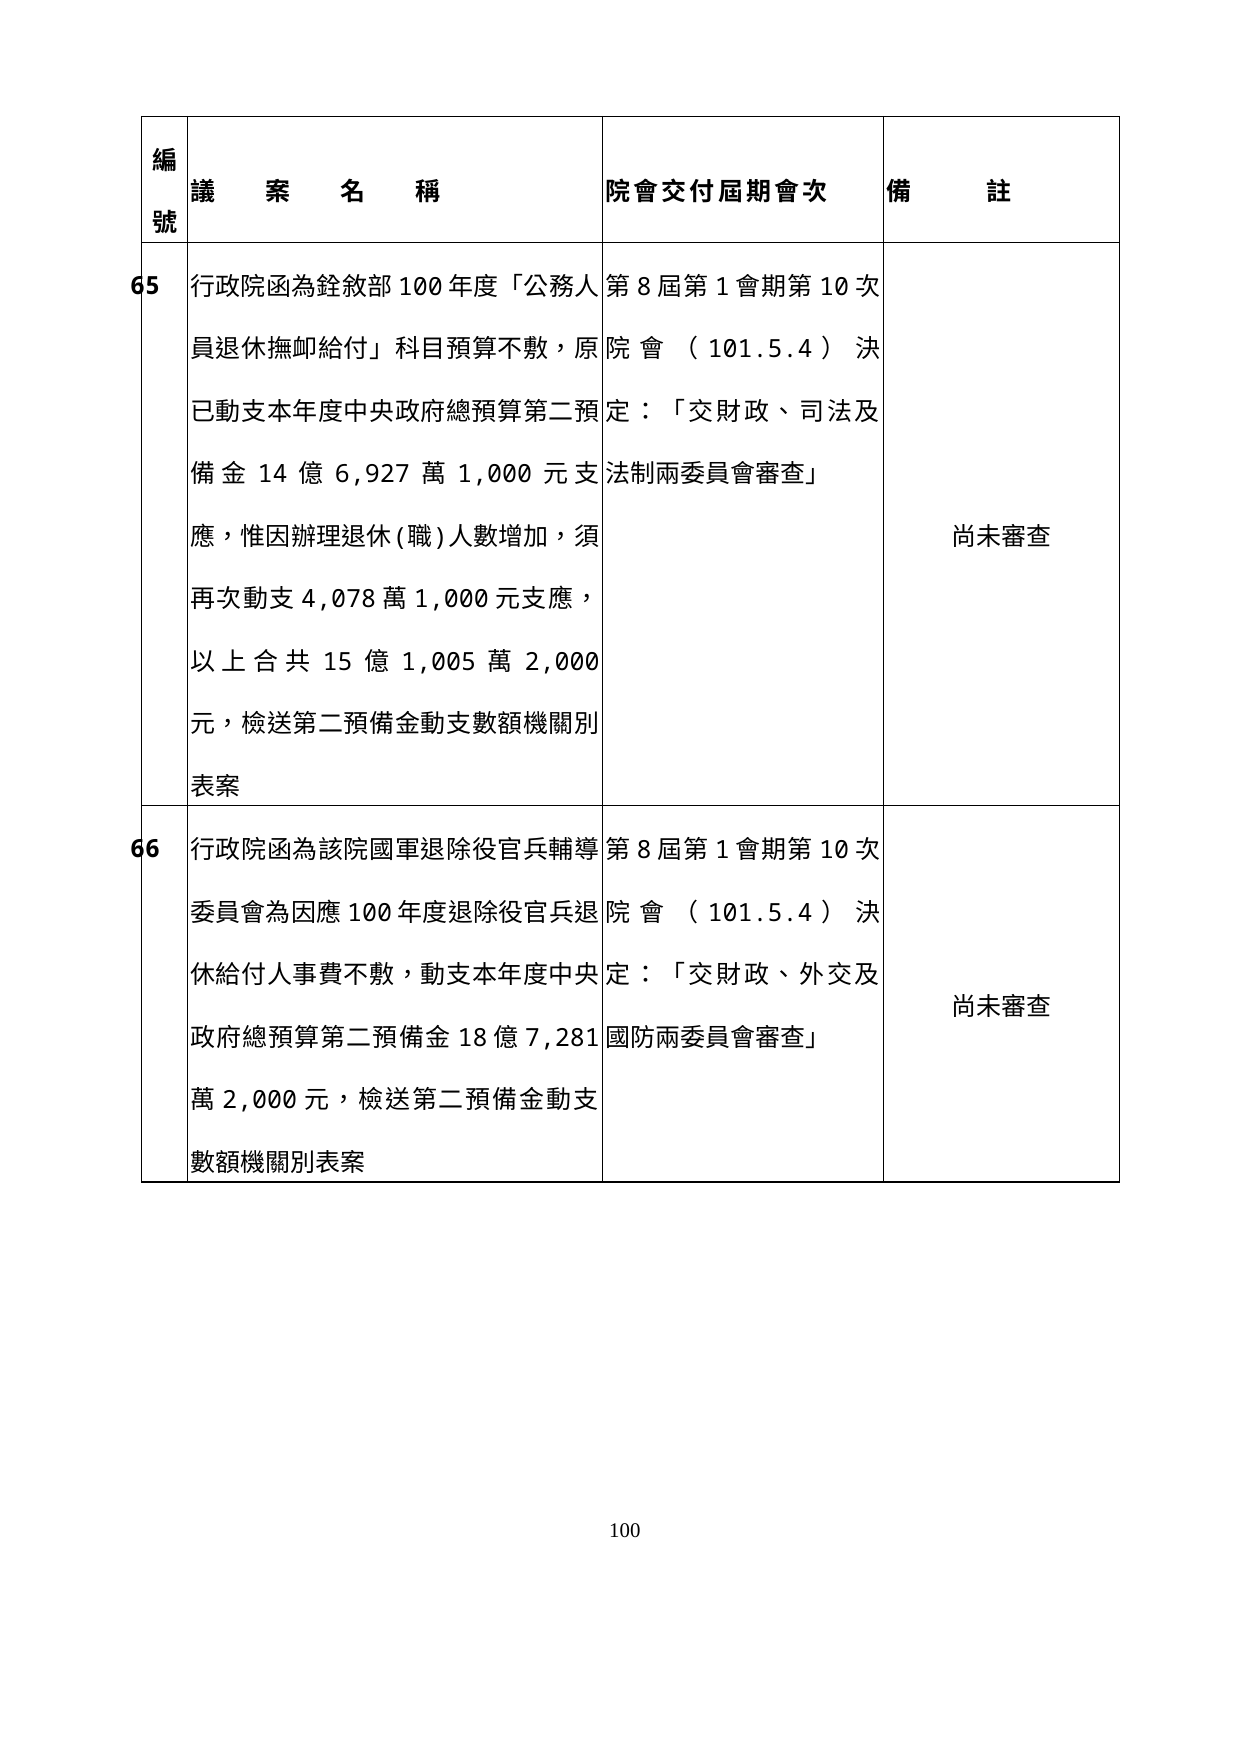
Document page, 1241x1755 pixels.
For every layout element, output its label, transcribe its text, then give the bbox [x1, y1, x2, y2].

table_cell [142, 243, 187, 805]
table_cell [142, 806, 187, 1181]
table_header 院會交付屆期會次 [603, 117, 883, 242]
table_cell 行政院函為該院國軍退除役官兵輔導委員會為因應100年度退除役官兵退休給付人事費不敷，動支本年度中央政府總預算第二預備金18億7,281萬2,000元，檢送第二預備金動支數額機關別表案 [188, 806, 602, 1181]
table_header 編號 [142, 117, 187, 242]
table_header 議 案 名 稱 [188, 117, 602, 242]
table_cell 行政院函為銓敘部100年度「公務人員退休撫卹給付」科目預算不敷，原已動支本年度中央政府總預算第二預備金14億6,927萬1,000元支應，惟因辦理退休(職)人數增加，須再次動支4,078萬1,000元支應，以上合共15億1,005萬2,000元，檢送第二預備金動支數額機關別表案 [188, 243, 602, 805]
table_cell 第8屆第1會期第10次院會（101.5.4）決定：「交財政、外交及國防兩委員會審查」 [603, 806, 883, 1181]
table_cell 尚未審查 [884, 806, 1119, 1181]
table_cell 尚未審查 [884, 243, 1119, 805]
table_cell 第8屆第1會期第10次院會（101.5.4）決定：「交財政、司法及法制兩委員會審查」 [603, 243, 883, 805]
table_header 備 註 [884, 117, 1119, 242]
